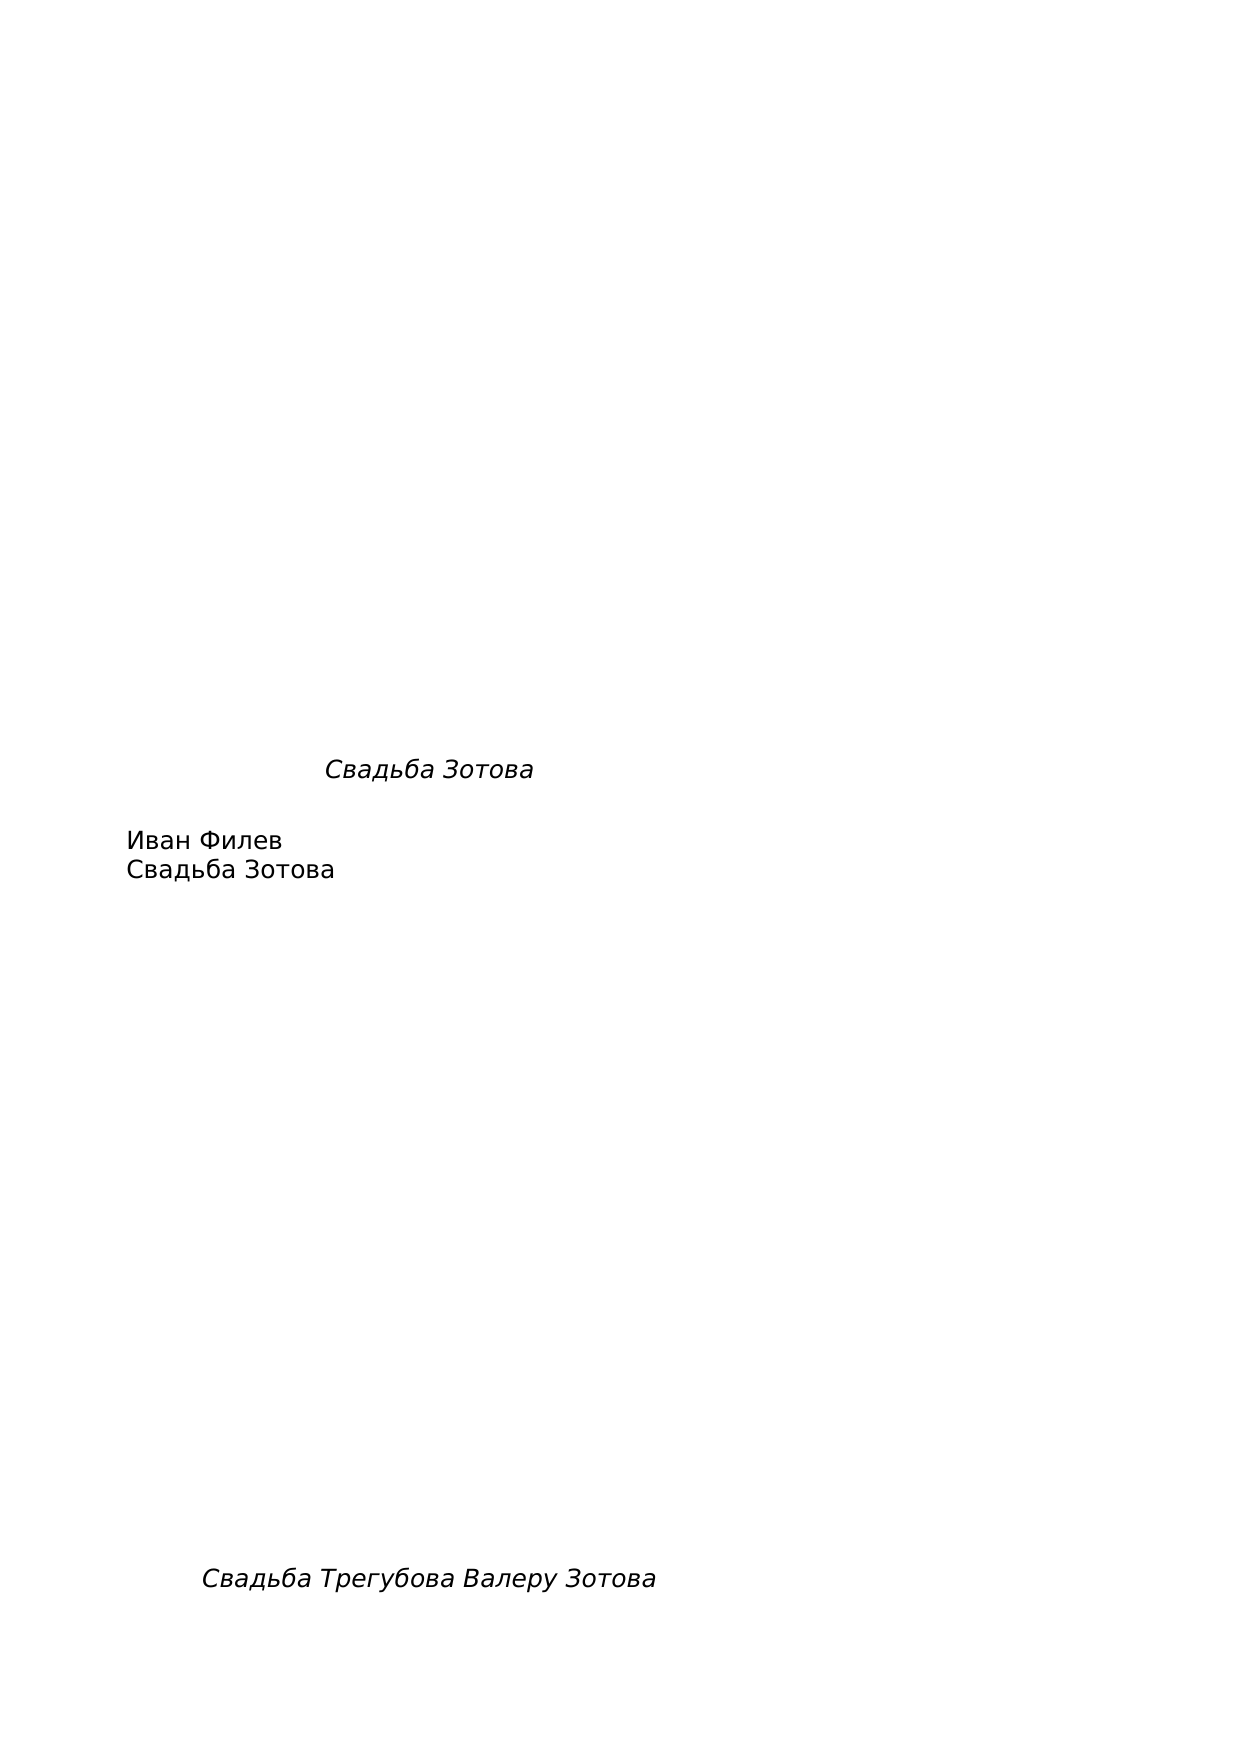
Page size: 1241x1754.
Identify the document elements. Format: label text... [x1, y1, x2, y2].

text Свадьба Зотова [118, 131, 743, 785]
text Свадьба Трегубова Валеру Зотова [118, 939, 743, 1593]
text Иван Филев Свадьба Зотова [118, 797, 1122, 914]
text [118, 1606, 1122, 1635]
